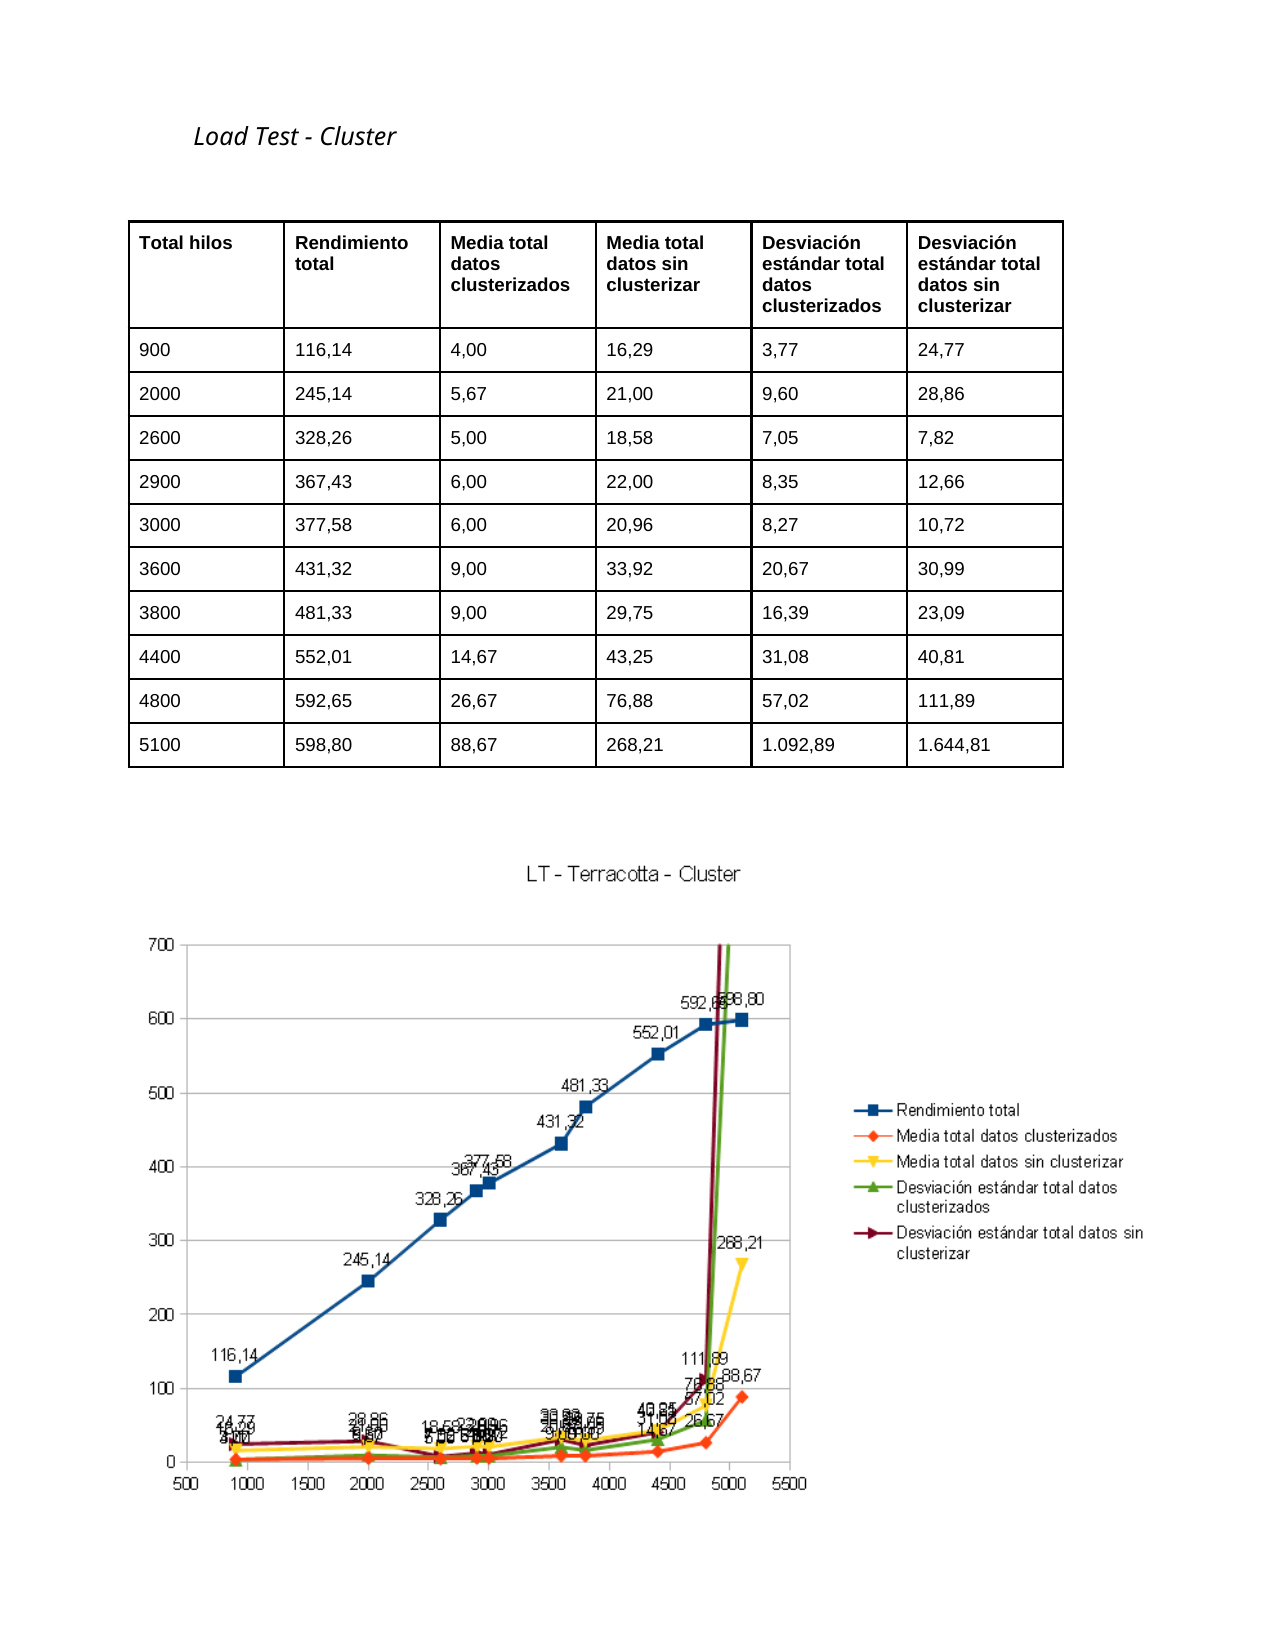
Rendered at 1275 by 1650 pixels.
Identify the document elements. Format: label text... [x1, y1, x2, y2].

text Load Test - Cluster [118, 118, 1157, 152]
table_cell 29,75 [597, 592, 750, 634]
table_cell 328,26 [285, 417, 439, 458]
table_cell 900 [130, 329, 283, 371]
table_cell 16,29 [597, 329, 750, 371]
table_cell 3000 [130, 505, 283, 546]
table_cell 33,92 [597, 548, 750, 590]
table_cell 3,77 [753, 329, 906, 371]
table_cell 4400 [130, 636, 283, 678]
table_cell 3600 [130, 548, 283, 590]
table_header Desviación estándar total datos clusterizados [753, 223, 906, 327]
table_cell 7,82 [908, 417, 1062, 458]
table_cell 16,39 [753, 592, 906, 634]
table_cell 26,67 [441, 680, 595, 722]
table_cell 14,67 [441, 636, 595, 678]
table_cell 2600 [130, 417, 283, 458]
table_header Media total datos sin clusterizar [597, 223, 750, 327]
table_cell 1.092,89 [753, 724, 906, 766]
picture [126, 835, 1149, 1521]
table_cell 3800 [130, 592, 283, 634]
table_cell 431,32 [285, 548, 439, 590]
table_cell 76,88 [597, 680, 750, 722]
table_cell 111,89 [908, 680, 1062, 722]
table_cell 57,02 [753, 680, 906, 722]
table_cell 12,66 [908, 461, 1062, 502]
table_cell 31,08 [753, 636, 906, 678]
table_cell 5100 [130, 724, 283, 766]
table_cell 10,72 [908, 505, 1062, 546]
table_cell 8,27 [753, 505, 906, 546]
table_cell 43,25 [597, 636, 750, 678]
table_cell 24,77 [908, 329, 1062, 371]
table_cell 6,00 [441, 505, 595, 546]
table_cell 592,65 [285, 680, 439, 722]
table_header Media total datos clusterizados [441, 223, 595, 327]
table_cell 4800 [130, 680, 283, 722]
table_cell 2900 [130, 461, 283, 502]
table_cell 377,58 [285, 505, 439, 546]
table_cell 8,35 [753, 461, 906, 502]
table_cell 23,09 [908, 592, 1062, 634]
table_cell 18,58 [597, 417, 750, 458]
table_cell 9,60 [753, 373, 906, 415]
table_cell 481,33 [285, 592, 439, 634]
table_cell 22,00 [597, 461, 750, 502]
table_header Rendimiento total [285, 223, 439, 327]
table_cell 1.644,81 [908, 724, 1062, 766]
table_cell 20,96 [597, 505, 750, 546]
table_cell 552,01 [285, 636, 439, 678]
table_header Total hilos [130, 223, 283, 327]
table_cell 268,21 [597, 724, 750, 766]
table_cell 20,67 [753, 548, 906, 590]
table_cell 2000 [130, 373, 283, 415]
table_cell 7,05 [753, 417, 906, 458]
table_cell 5,67 [441, 373, 595, 415]
table_cell 598,80 [285, 724, 439, 766]
table_cell 6,00 [441, 461, 595, 502]
table_cell 9,00 [441, 548, 595, 590]
table_cell 88,67 [441, 724, 595, 766]
table_cell 9,00 [441, 592, 595, 634]
table_cell 116,14 [285, 329, 439, 371]
table_cell 367,43 [285, 461, 439, 502]
table_header Desviación estándar total datos sin clusterizar [908, 223, 1062, 327]
table_cell 28,86 [908, 373, 1062, 415]
table_cell 21,00 [597, 373, 750, 415]
table_cell 40,81 [908, 636, 1062, 678]
table_cell 30,99 [908, 548, 1062, 590]
table_cell 245,14 [285, 373, 439, 415]
table_cell 5,00 [441, 417, 595, 458]
table_cell 4,00 [441, 329, 595, 371]
